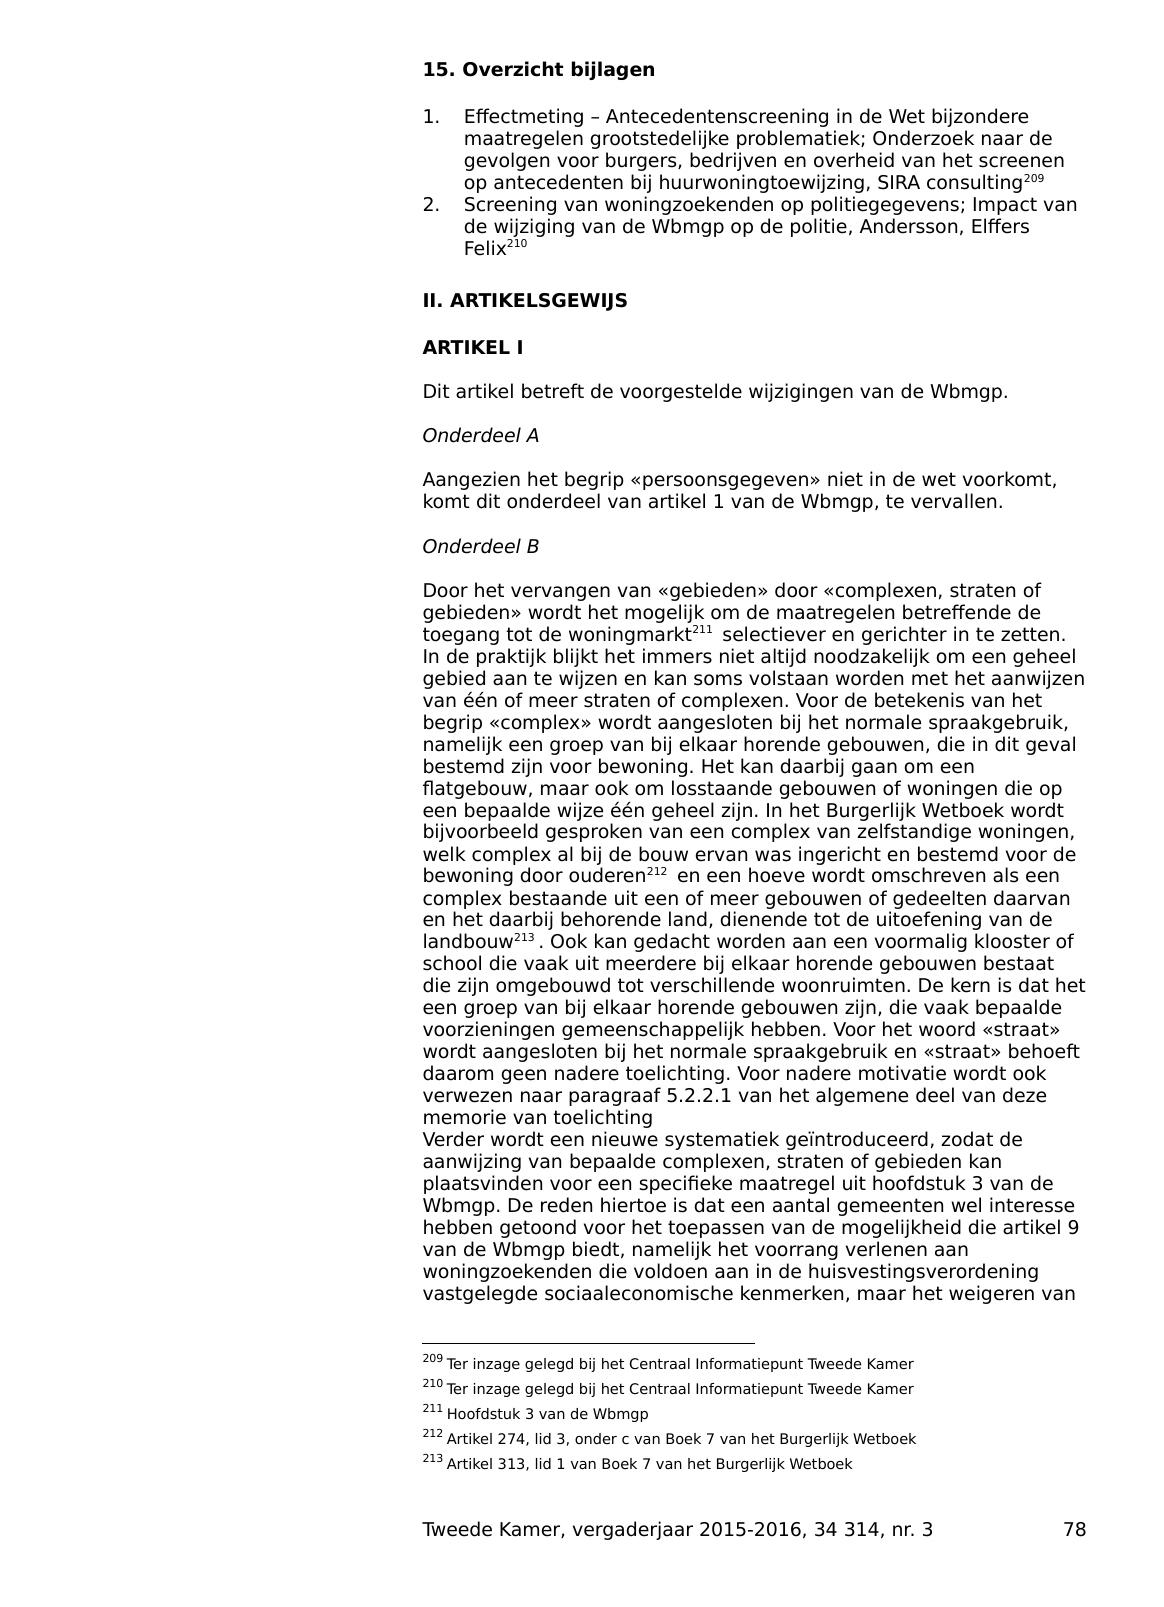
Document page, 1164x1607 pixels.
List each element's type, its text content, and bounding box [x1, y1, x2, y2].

text Door het vervangen van «gebieden» door «complexen, straten of gebieden» wordt het mogelijk om de maatregelen betreffende de toegang tot de woningmarkt selectiever en gerichter in te zetten. In de praktijk blijkt het immers niet altijd noodzakelijk om een geheel gebied aan te wijzen en kan soms volstaan worden met het aanwijzen van één of meer straten of complexen. Voor de betekenis van het begrip «complex» wordt aangesloten bij het normale spraakgebruik, namelijk een groep van bij elkaar horende gebouwen, die in dit geval bestemd zijn voor bewoning. Het kan daarbij gaan om een flatgebouw, maar ook om losstaande gebouwen of woningen die op een bepaalde wijze één geheel zijn. In het Burgerlijk Wetboek wordt bijvoorbeeld gesproken van een complex van zelfstandige woningen, welk complex al bij de bouw ervan was ingericht en bestemd voor de bewoning door ouderen en een hoeve wordt omschreven als een complex bestaande uit een of meer gebouwen of gedeelten daarvan en het daarbij behorende land, dienende tot de uitoefening van de landbouw. Ook kan gedacht worden aan een voormalig klooster of school die vaak uit meerdere bij elkaar horende gebouwen bestaat die zijn omgebouwd tot verschillende woonruimten. De kern is dat het een groep van bij elkaar horende gebouwen zijn, die vaak bepaalde voorzieningen gemeenschappelijk hebben. Voor het woord «straat» wordt aangesloten bij het normale spraakgebruik en «straat» behoeft daarom geen nadere toelichting. Voor nadere motivatie wordt ook verwezen naar paragraaf 5.2.2.1 van het algemene deel van deze memorie van toelichting [422, 580, 1087, 1129]
text Dit artikel betreft de voorgestelde wijzigingen van de Wbmgp. [422, 381, 1087, 403]
subtitle 15. Overzicht bijlagen [422, 59, 1087, 81]
subtitle Onderdeel A [422, 425, 1087, 447]
text Artikel 313, lid 1 van Boek 7 van het Burgerlijk Wetboek [422, 1452, 1087, 1474]
subtitle II. ARTIKELSGEWIJS [422, 290, 1087, 312]
subtitle ARTIKEL I [422, 337, 1087, 359]
text Ter inzage gelegd bij het Centraal Informatiepunt Tweede Kamer [422, 1377, 1087, 1399]
text Hoofdstuk 3 van de Wbmgp [422, 1402, 1087, 1424]
text 1. Effectmeting – Antecedentenscreening in de Wet bijzondere maatregelen grootstedelijke problematiek; Onderzoek naar de gevolgen voor burgers, bedrijven en overheid van het screenen op antecedenten bij huurwoningtoewijzing, SIRA consulting [422, 106, 1087, 194]
text 2. Screening van woningzoekenden op politiegegevens; Impact van de wijziging van de Wbmgp op de politie, Andersson, Elffers Felix [422, 194, 1087, 260]
text Ter inzage gelegd bij het Centraal Informatiepunt Tweede Kamer [422, 1352, 1087, 1374]
text Verder wordt een nieuwe systematiek geïntroduceerd, zodat de aanwijzing van bepaalde complexen, straten of gebieden kan plaatsvinden voor een specifieke maatregel uit hoofdstuk 3 van de Wbmgp. De reden hiertoe is dat een aantal gemeenten wel interesse hebben getoond voor het toepassen van de mogelijkheid die artikel 9 van de Wbmgp biedt, namelijk het voorrang verlenen aan woningzoekenden die voldoen aan in de huisvestingsverordening vastgelegde sociaaleconomische kenmerken, maar het weigeren van [422, 1129, 1087, 1305]
subtitle Onderdeel B [422, 536, 1087, 557]
text Artikel 274, lid 3, onder c van Boek 7 van het Burgerlijk Wetboek [422, 1427, 1087, 1449]
text Aangezien het begrip «persoonsgegeven» niet in de wet voorkomt, komt dit onderdeel van artikel 1 van de Wbmgp, te vervallen. [422, 469, 1087, 513]
